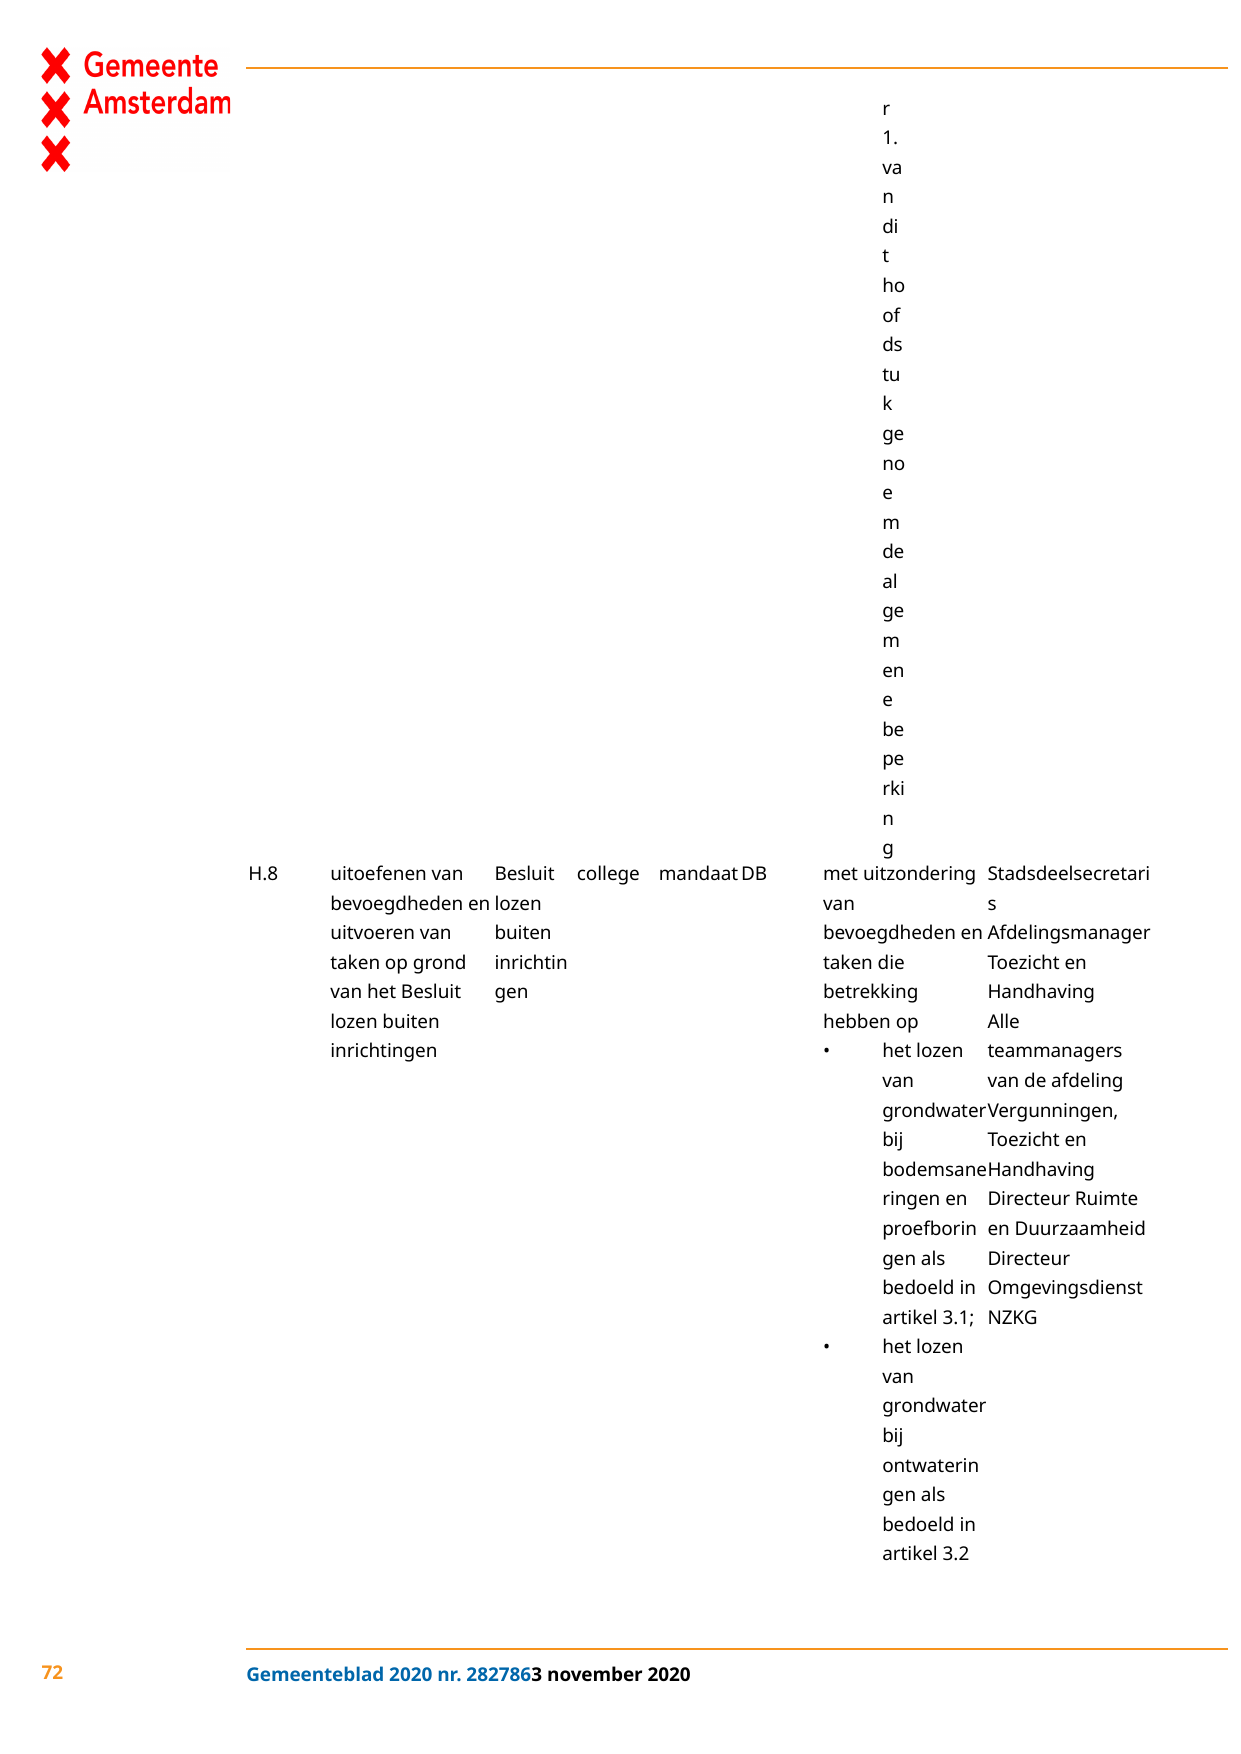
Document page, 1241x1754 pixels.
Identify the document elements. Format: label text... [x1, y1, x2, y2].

table_cell [659, 95, 741, 860]
table_cell [330, 95, 494, 860]
table_cell [248, 1566, 330, 1592]
table_cell Besluit lozen buiten inrichtingen [494, 860, 577, 1566]
table_cell [1069, 95, 1152, 860]
table_cell [248, 95, 330, 860]
table_cell college [577, 860, 659, 1566]
table_cell r 1. van dit hoofdstuk genoemde algemene beperking [823, 95, 905, 860]
table_cell [823, 1566, 905, 1592]
table_cell uitoefenen van bevoegdheden en uitvoeren van taken op grond van het Besluit lozen buiten inrichtingen [330, 860, 494, 1566]
picture [41, 47, 231, 172]
table_cell [330, 1566, 412, 1592]
table_cell H.8 [248, 860, 330, 1566]
table_cell [987, 1566, 1069, 1592]
table_cell [494, 95, 577, 860]
table_cell [905, 1566, 987, 1592]
table_cell [741, 95, 823, 860]
table_cell [577, 1566, 659, 1592]
table_cell [1069, 1566, 1152, 1592]
table_cell Stadsdeelsecretaris Afdelingsmanager Toezicht en Handhaving Alle teammanagers van de afdeling Vergunningen, Toezicht en Handhaving Directeur Ruimte en Duurzaamheid Directeur Omgevingsdienst NZKG [987, 860, 1152, 1566]
table_cell [905, 95, 1069, 860]
table_cell DB [741, 860, 823, 1566]
table_cell [741, 1566, 823, 1592]
table_cell mandaat [659, 860, 741, 1566]
table_cell [494, 1566, 577, 1592]
table_cell [412, 1566, 494, 1592]
table_cell [659, 1566, 741, 1592]
table_cell [577, 95, 659, 860]
table_cell met uitzondering van bevoegdheden en taken die betrekking hebben op het lozen van grondwater bij bodemsaneringen en proefboringen als bedoeld in artikel 3.1; het lozen van grondwater bij ontwateringen als bedoeld in artikel 3.2 [823, 860, 987, 1566]
